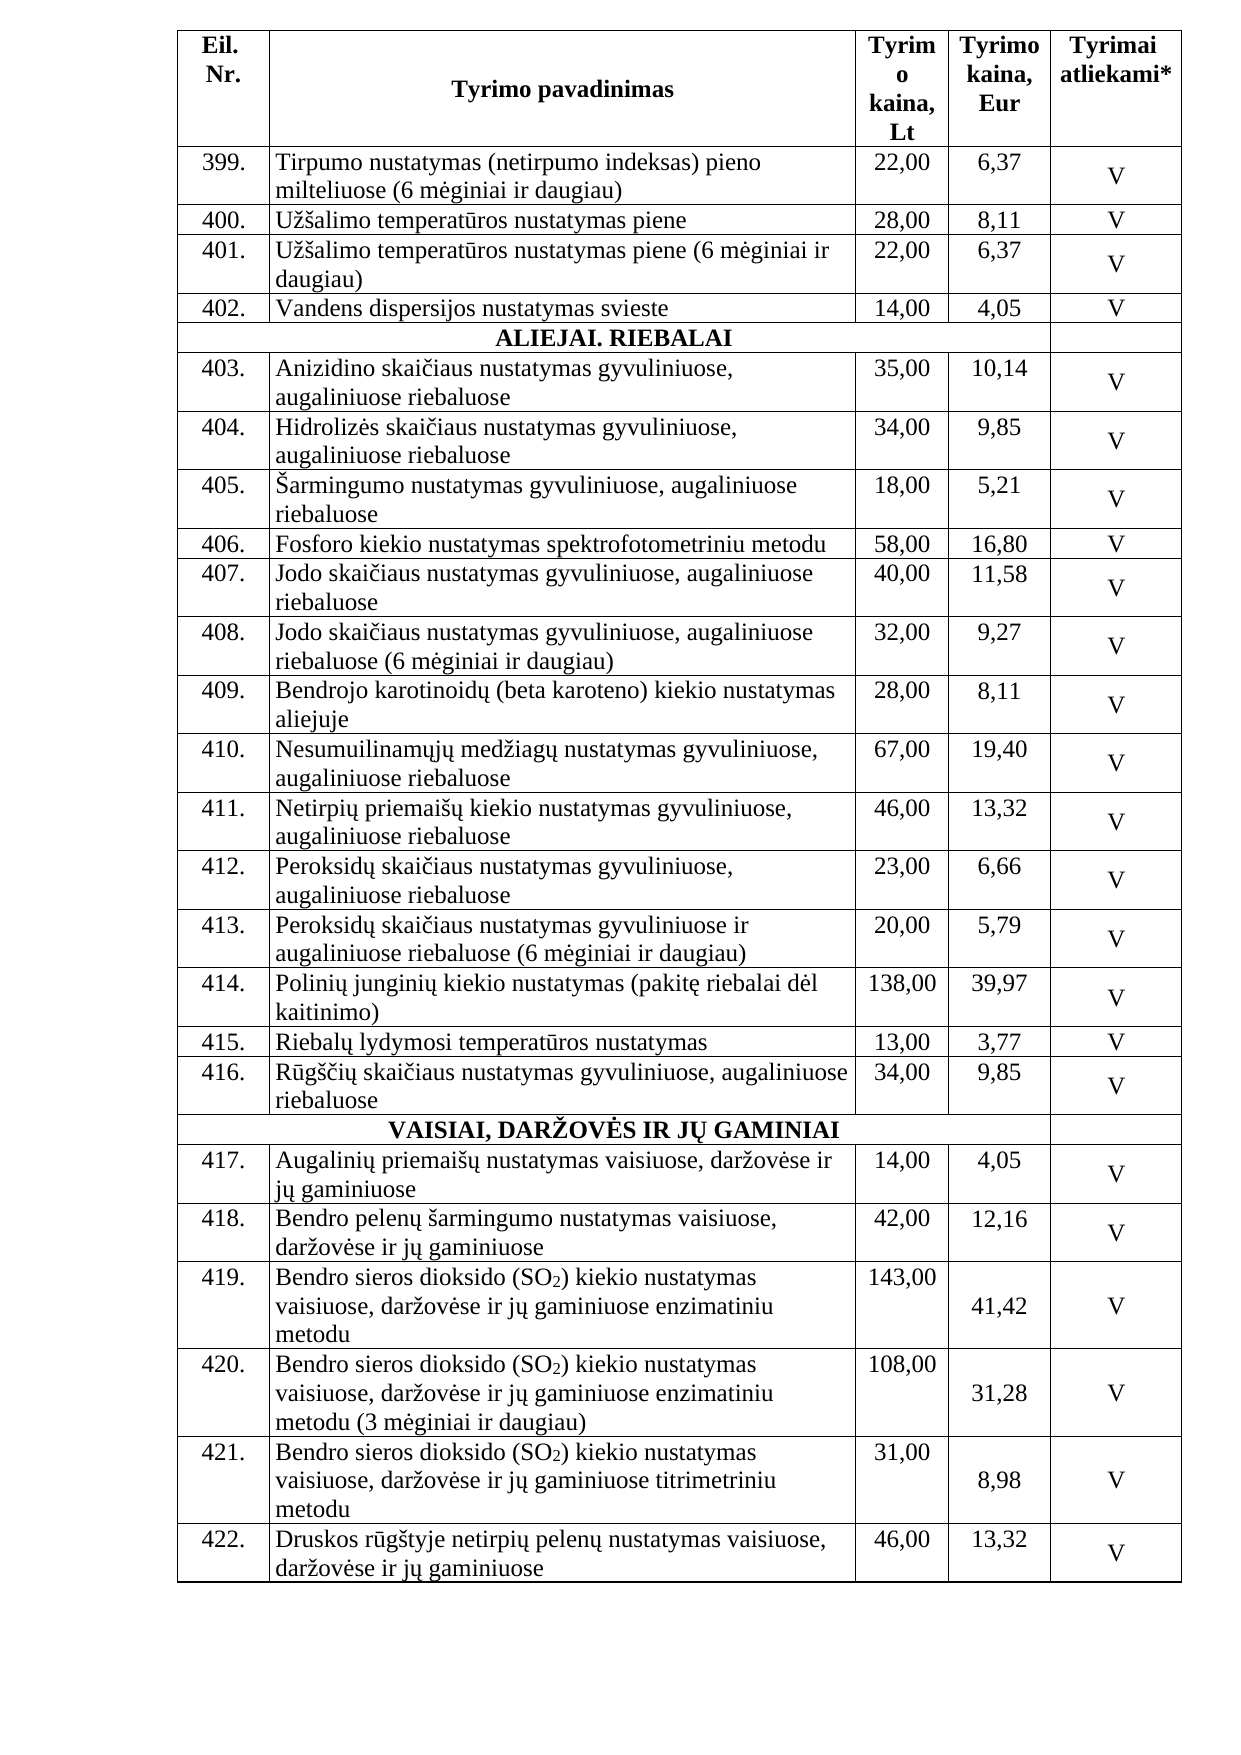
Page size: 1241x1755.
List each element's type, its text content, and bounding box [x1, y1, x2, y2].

table_cell 413. [178, 910, 269, 967]
table_cell 405. [178, 470, 269, 528]
table_cell V [1051, 910, 1181, 967]
table_cell 9,85 [949, 1057, 1050, 1114]
table_cell 14,00 [856, 294, 948, 322]
table_cell 46,00 [856, 793, 948, 850]
table_cell Druskos rūgštyje netirpių pelenų nustatymas vaisiuose, daržovėse ir jų gaminiuose [270, 1524, 855, 1581]
table_cell V [1051, 1437, 1181, 1523]
table_cell 410. [178, 734, 269, 792]
table_cell 40,00 [856, 559, 948, 616]
table_cell 6,37 [949, 235, 1050, 292]
table_cell Polinių junginių kiekio nustatymas (pakitę riebalai dėl kaitinimo) [270, 968, 855, 1026]
table_cell 4,05 [949, 294, 1050, 322]
table_cell V [1051, 734, 1181, 792]
table_cell 67,00 [856, 734, 948, 792]
table_cell 4,05 [949, 1145, 1050, 1202]
table_header Tyrimo pavadinimas [270, 31, 855, 146]
table_cell 16,80 [949, 529, 1050, 557]
table_cell Jodo skaičiaus nustatymas gyvuliniuose, augaliniuose riebaluose [270, 559, 855, 616]
table_cell V [1051, 412, 1181, 469]
table_cell V [1051, 1349, 1181, 1436]
table_cell 406. [178, 529, 269, 557]
table_cell Peroksidų skaičiaus nustatymas gyvuliniuose, augaliniuose riebaluose [270, 851, 855, 909]
table_cell 22,00 [856, 235, 948, 292]
table_cell 46,00 [856, 1524, 948, 1581]
table_cell 13,32 [949, 793, 1050, 850]
table_cell 18,00 [856, 470, 948, 528]
table_cell 31,28 [949, 1349, 1050, 1436]
table_cell V [1051, 294, 1181, 322]
table_cell 9,85 [949, 412, 1050, 469]
table_cell Jodo skaičiaus nustatymas gyvuliniuose, augaliniuose riebaluose (6 mėginiai ir daugiau) [270, 617, 855, 674]
table_cell Užšalimo temperatūros nustatymas piene (6 mėginiai ir daugiau) [270, 235, 855, 292]
table_cell 10,14 [949, 353, 1050, 411]
table_cell 6,37 [949, 147, 1050, 204]
table_cell V [1051, 617, 1181, 674]
table_cell 42,00 [856, 1204, 948, 1261]
table_cell Netirpių priemaišų kiekio nustatymas gyvuliniuose, augaliniuose riebaluose [270, 793, 855, 850]
table_cell V [1051, 559, 1181, 616]
table_cell 419. [178, 1262, 269, 1348]
table_cell 400. [178, 205, 269, 234]
table_cell V [1051, 235, 1181, 292]
table_cell V [1051, 676, 1181, 733]
table_header Tyrimo kaina, Eur [949, 31, 1050, 146]
table_cell Vaisiai, daržovės ir jų gaminiai [178, 1115, 1050, 1144]
table_cell [1051, 323, 1181, 352]
table_cell Vandens dispersijos nustatymas svieste [270, 294, 855, 322]
table_cell 34,00 [856, 412, 948, 469]
table_cell 22,00 [856, 147, 948, 204]
table_cell V [1051, 1262, 1181, 1348]
table_cell 404. [178, 412, 269, 469]
table_cell 421. [178, 1437, 269, 1523]
table_cell 417. [178, 1145, 269, 1202]
table_cell Peroksidų skaičiaus nustatymas gyvuliniuose ir augaliniuose riebaluose (6 mėginiai ir daugiau) [270, 910, 855, 967]
table_cell V [1051, 353, 1181, 411]
table_cell Riebalų lydymosi temperatūros nustatymas [270, 1027, 855, 1056]
table_header Tyrimai atliekami* [1051, 31, 1181, 146]
table_cell V [1051, 529, 1181, 557]
table_cell 418. [178, 1204, 269, 1261]
table_cell V [1051, 1027, 1181, 1056]
table_cell Augalinių priemaišų nustatymas vaisiuose, daržovėse ir jų gaminiuose [270, 1145, 855, 1202]
table_cell 407. [178, 559, 269, 616]
table_header Eil. Nr. [178, 31, 269, 146]
table_cell 12,16 [949, 1204, 1050, 1261]
table_cell 408. [178, 617, 269, 674]
table_cell V [1051, 968, 1181, 1026]
table_cell V [1051, 851, 1181, 909]
table_cell 20,00 [856, 910, 948, 967]
table_cell Bendrojo karotinoidų (beta karoteno) kiekio nustatymas aliejuje [270, 676, 855, 733]
table_cell 14,00 [856, 1145, 948, 1202]
table_cell 399. [178, 147, 269, 204]
table_cell Nesumuilinamųjų medžiagų nustatymas gyvuliniuose, augaliniuose riebaluose [270, 734, 855, 792]
table_cell 31,00 [856, 1437, 948, 1523]
table_cell 5,79 [949, 910, 1050, 967]
table_header Tyrimo kaina, Lt [856, 31, 948, 146]
table_cell 11,58 [949, 559, 1050, 616]
table_cell 28,00 [856, 676, 948, 733]
table_cell 143,00 [856, 1262, 948, 1348]
table_cell Bendro pelenų šarmingumo nustatymas vaisiuose, daržovėse ir jų gaminiuose [270, 1204, 855, 1261]
table_cell 32,00 [856, 617, 948, 674]
table_cell 416. [178, 1057, 269, 1114]
table_cell Bendro sieros dioksido (SO2) kiekio nustatymas vaisiuose, daržovėse ir jų gaminiuose enzimatiniu metodu [270, 1262, 855, 1348]
table_cell 23,00 [856, 851, 948, 909]
table_cell 409. [178, 676, 269, 733]
table_cell Bendro sieros dioksido (SO2) kiekio nustatymas vaisiuose, daržovėse ir jų gaminiuose titrimetriniu metodu [270, 1437, 855, 1523]
table_cell V [1051, 793, 1181, 850]
table_cell 41,42 [949, 1262, 1050, 1348]
table_cell V [1051, 147, 1181, 204]
table_cell 35,00 [856, 353, 948, 411]
table_cell 412. [178, 851, 269, 909]
table_cell Bendro sieros dioksido (SO2) kiekio nustatymas vaisiuose, daržovėse ir jų gaminiuose enzimatiniu metodu (3 mėginiai ir daugiau) [270, 1349, 855, 1436]
table_cell 6,66 [949, 851, 1050, 909]
table_cell 5,21 [949, 470, 1050, 528]
table_cell 401. [178, 235, 269, 292]
table_cell Šarmingumo nustatymas gyvuliniuose, augaliniuose riebaluose [270, 470, 855, 528]
table_cell 420. [178, 1349, 269, 1436]
table_cell 28,00 [856, 205, 948, 234]
table_cell 415. [178, 1027, 269, 1056]
table_cell V [1051, 1204, 1181, 1261]
table_cell 58,00 [856, 529, 948, 557]
table_cell 138,00 [856, 968, 948, 1026]
table_cell 34,00 [856, 1057, 948, 1114]
table_cell 8,98 [949, 1437, 1050, 1523]
table_cell 8,11 [949, 205, 1050, 234]
table_cell 9,27 [949, 617, 1050, 674]
table_cell Anizidino skaičiaus nustatymas gyvuliniuose, augaliniuose riebaluose [270, 353, 855, 411]
table_cell 13,32 [949, 1524, 1050, 1581]
table_cell Užšalimo temperatūros nustatymas piene [270, 205, 855, 234]
table_cell 422. [178, 1524, 269, 1581]
table_cell Fosforo kiekio nustatymas spektrofotometriniu metodu [270, 529, 855, 557]
table_cell 39,97 [949, 968, 1050, 1026]
table_cell V [1051, 470, 1181, 528]
table_cell Tirpumo nustatymas (netirpumo indeksas) pieno milteliuose (6 mėginiai ir daugiau) [270, 147, 855, 204]
table_cell V [1051, 1524, 1181, 1581]
table_cell 403. [178, 353, 269, 411]
table_cell [1051, 1115, 1181, 1144]
table_cell 108,00 [856, 1349, 948, 1436]
table_cell 19,40 [949, 734, 1050, 792]
table_cell Rūgščių skaičiaus nustatymas gyvuliniuose, augaliniuose riebaluose [270, 1057, 855, 1114]
table_cell 8,11 [949, 676, 1050, 733]
table_cell 411. [178, 793, 269, 850]
table_cell V [1051, 1057, 1181, 1114]
table_cell 402. [178, 294, 269, 322]
table_cell 3,77 [949, 1027, 1050, 1056]
table_cell 414. [178, 968, 269, 1026]
table_cell V [1051, 205, 1181, 234]
table_cell Hidrolizės skaičiaus nustatymas gyvuliniuose, augaliniuose riebaluose [270, 412, 855, 469]
table_cell V [1051, 1145, 1181, 1202]
table_cell ALIEJAI. RIEBALAI [178, 323, 1050, 352]
table_cell 13,00 [856, 1027, 948, 1056]
